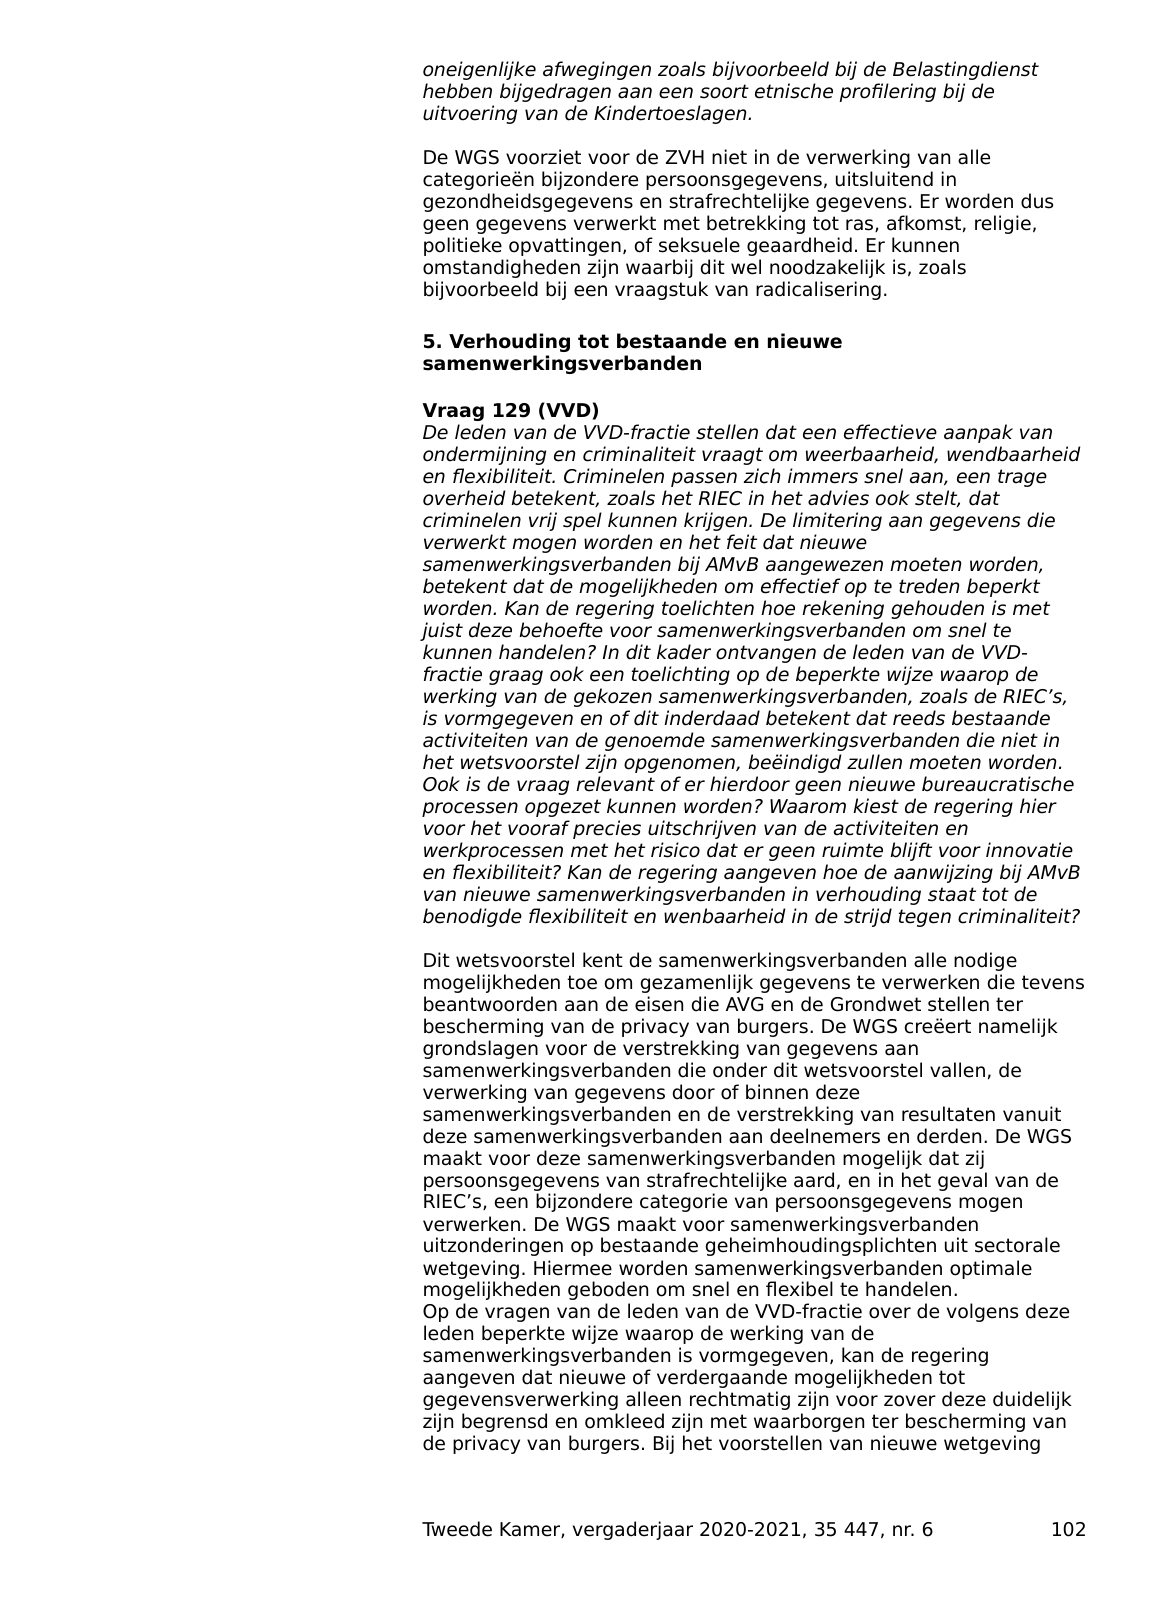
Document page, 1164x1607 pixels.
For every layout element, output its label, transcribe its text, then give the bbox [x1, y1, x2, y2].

text De WGS voorziet voor de ZVH niet in de verwerking van alle categorieën bijzondere persoonsgegevens, uitsluitend in gezondheidsgegevens en strafrechtelijke gegevens. Er worden dus geen gegevens verwerkt met betrekking tot ras, afkomst, religie, politieke opvattingen, of seksuele geaardheid. Er kunnen omstandigheden zijn waarbij dit wel noodzakelijk is, zoals bijvoorbeeld bij een vraagstuk van radicalisering. [422, 147, 1087, 301]
text Dit wetsvoorstel kent de samenwerkingsverbanden alle nodige mogelijkheden toe om gezamenlijk gegevens te verwerken die tevens beantwoorden aan de eisen die AVG en de Grondwet stellen ter bescherming van de privacy van burgers. De WGS creëert namelijk grondslagen voor de verstrekking van gegevens aan samenwerkingsverbanden die onder dit wetsvoorstel vallen, de verwerking van gegevens door of binnen deze samenwerkingsverbanden en de verstrekking van resultaten vanuit deze samenwerkingsverbanden aan deelnemers en derden. De WGS maakt voor deze samenwerkingsverbanden mogelijk dat zij persoonsgegevens van strafrechtelijke aard, en in het geval van de RIEC’s, een bijzondere categorie van persoonsgegevens mogen verwerken. De WGS maakt voor samenwerkingsverbanden uitzonderingen op bestaande geheimhoudingsplichten uit sectorale wetgeving. Hiermee worden samenwerkingsverbanden optimale mogelijkheden geboden om snel en flexibel te handelen. [422, 950, 1087, 1301]
text Vraag 129 (VVD) [422, 400, 1087, 422]
text De leden van de VVD-fractie stellen dat een effectieve aanpak van ondermijning en criminaliteit vraagt om weerbaarheid, wendbaarheid en flexibiliteit. Criminelen passen zich immers snel aan, een trage overheid betekent, zoals het RIEC in het advies ook stelt, dat criminelen vrij spel kunnen krijgen. De limitering aan gegevens die verwerkt mogen worden en het feit dat nieuwe samenwerkingsverbanden bij AMvB aangewezen moeten worden, betekent dat de mogelijkheden om effectief op te treden beperkt worden. Kan de regering toelichten hoe rekening gehouden is met juist deze behoefte voor samenwerkingsverbanden om snel te kunnen handelen? In dit kader ontvangen de leden van de VVD-fractie graag ook een toelichting op de beperkte wijze waarop de werking van de gekozen samenwerkingsverbanden, zoals de RIEC’s, is vormgegeven en of dit inderdaad betekent dat reeds bestaande activiteiten van de genoemde samenwerkingsverbanden die niet in het wetsvoorstel zijn opgenomen, beëindigd zullen moeten worden. Ook is de vraag relevant of er hierdoor geen nieuwe bureaucratische processen opgezet kunnen worden? Waarom kiest de regering hier voor het vooraf precies uitschrijven van de activiteiten en werkprocessen met het risico dat er geen ruimte blijft voor innovatie en flexibiliteit? Kan de regering aangeven hoe de aanwijzing bij AMvB van nieuwe samenwerkingsverbanden in verhouding staat tot de benodigde flexibiliteit en wenbaarheid in de strijd tegen criminaliteit? [422, 422, 1087, 927]
text oneigenlijke afwegingen zoals bijvoorbeeld bij de Belastingdienst hebben bijgedragen aan een soort etnische profilering bij de uitvoering van de Kindertoeslagen. [422, 59, 1087, 125]
text Op de vragen van de leden van de VVD-fractie over de volgens deze leden beperkte wijze waarop de werking van de samenwerkingsverbanden is vormgegeven, kan de regering aangeven dat nieuwe of verdergaande mogelijkheden tot gegevensverwerking alleen rechtmatig zijn voor zover deze duidelijk zijn begrensd en omkleed zijn met waarborgen ter bescherming van de privacy van burgers. Bij het voorstellen van nieuwe wetgeving [422, 1301, 1087, 1455]
subtitle 5. Verhouding tot bestaande en nieuwe samenwerkingsverbanden [422, 331, 1087, 375]
